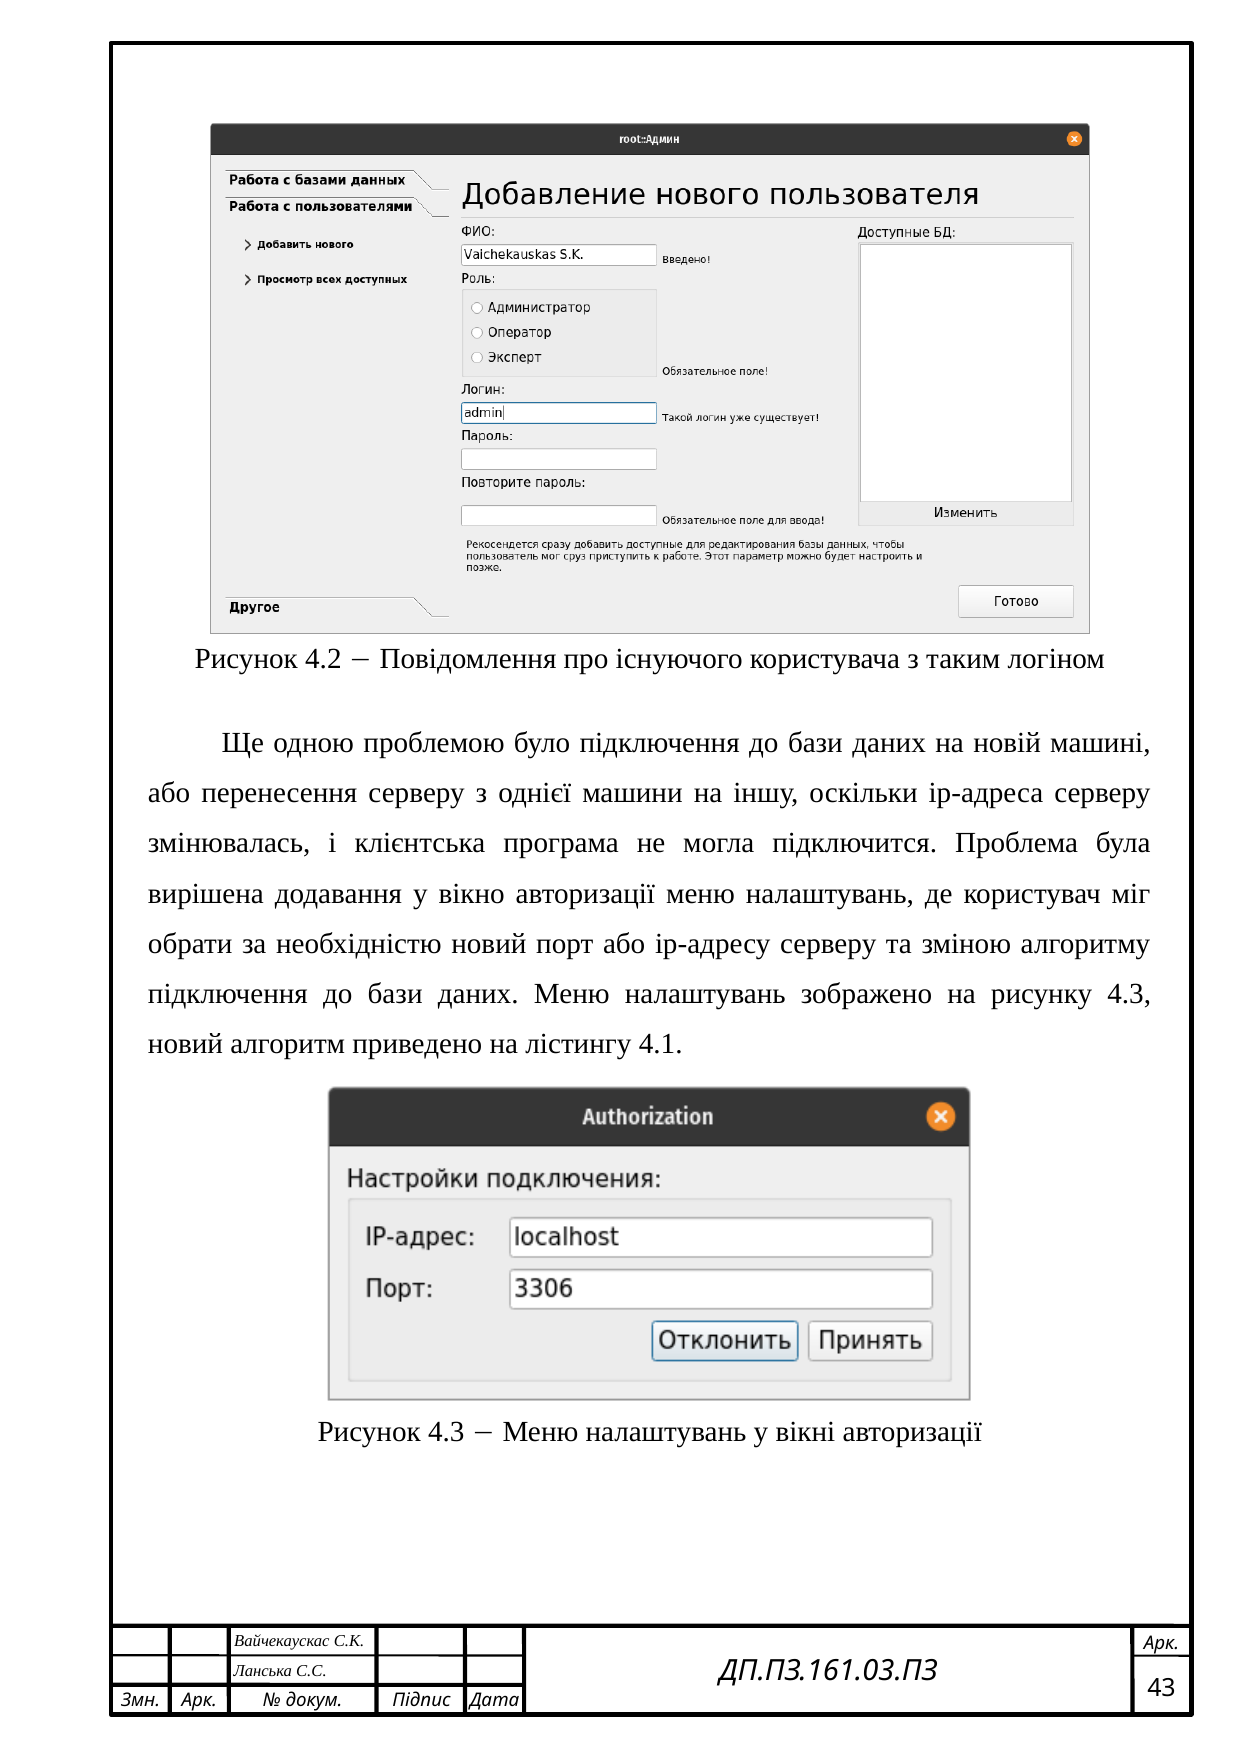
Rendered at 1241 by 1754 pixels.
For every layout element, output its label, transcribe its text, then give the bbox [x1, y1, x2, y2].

text Рисунок 4.3 − Меню налаштувань у вікні авторизації [148, 1414, 1152, 1448]
picture [314, 1077, 985, 1415]
text Рисунок 4.2 − Повідомлення про існуючого користувача з таким логіном [148, 641, 1152, 674]
picture [202, 118, 1097, 641]
text Ще одною проблемою було підключення до бази даних на новій машині, або перенесення серверу з однієї машини на іншу, оскільки ip-адреса серверу змінювалась, і клієнтська програма не могла підключится. Проблема була вирішена додавання у вікно авторизації меню налаштувань, де користувач міг обрати за необхідністю новий порт або ip-адресу серверу та зміною алгоритму підключення до бази даних. Меню налаштувань зображено на рисунку 4.3, новий алгоритм приведено на лістингу 4.1. [148, 725, 1152, 1060]
